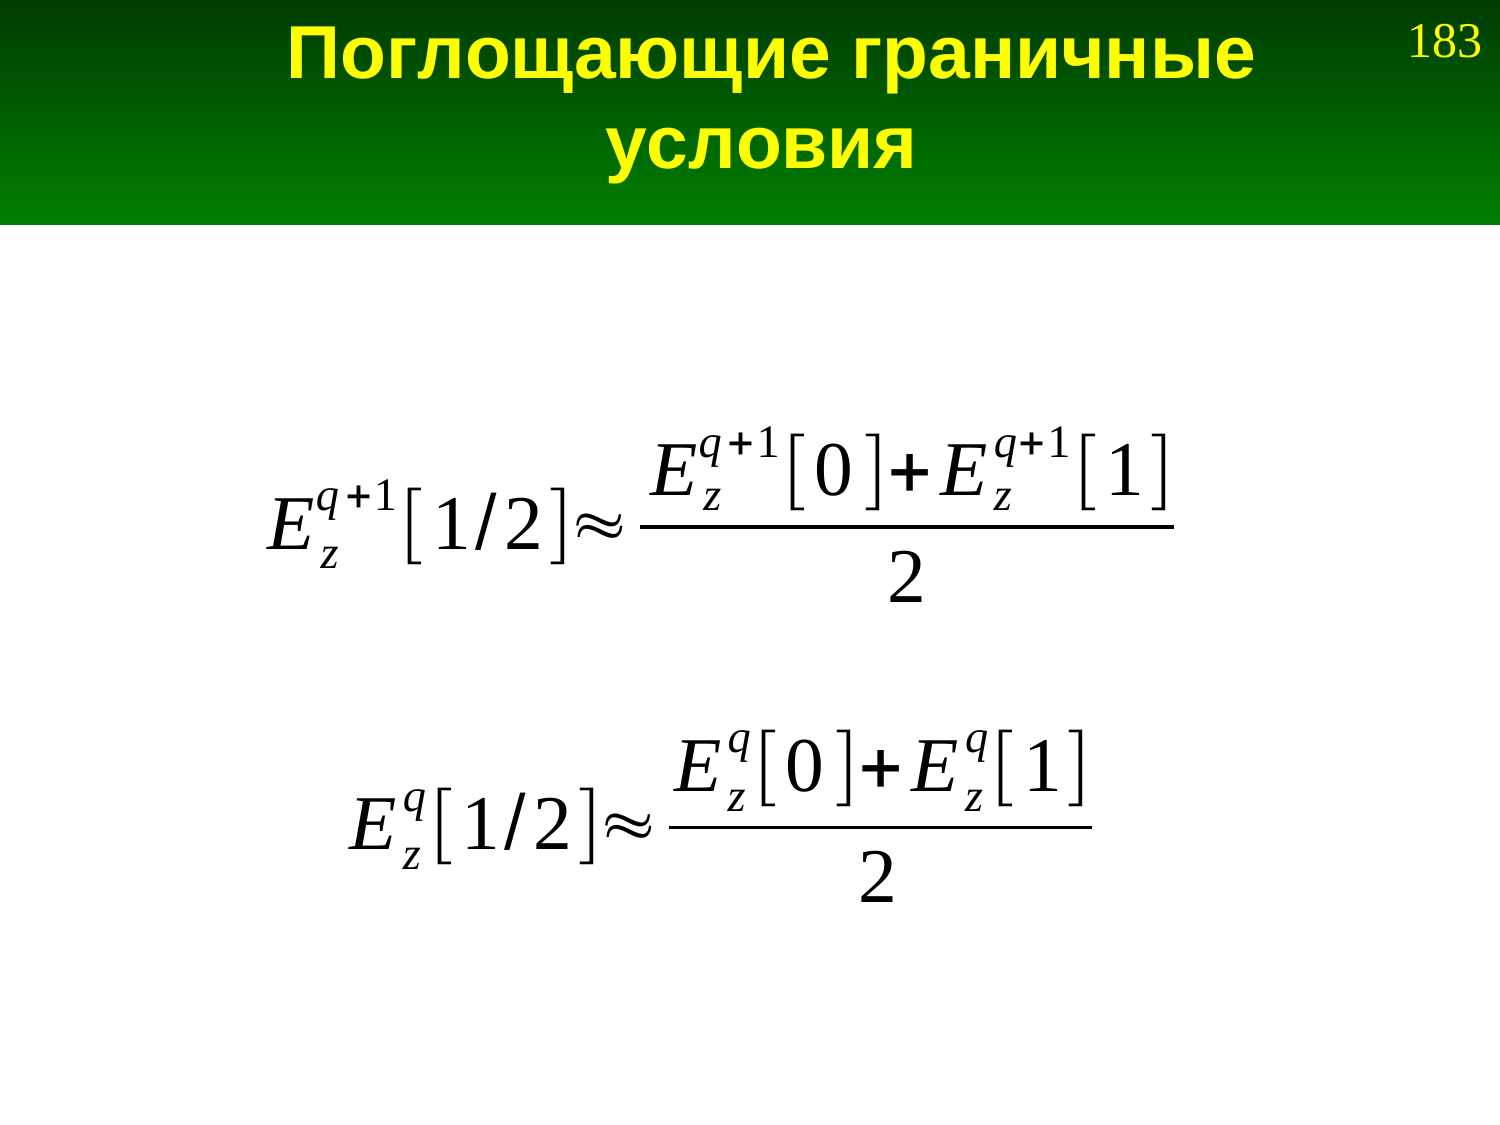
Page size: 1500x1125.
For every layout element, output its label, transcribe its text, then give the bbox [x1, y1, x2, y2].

chart [243, 413, 1196, 919]
title Поглощающие граничные условия [123, 0, 1399, 192]
